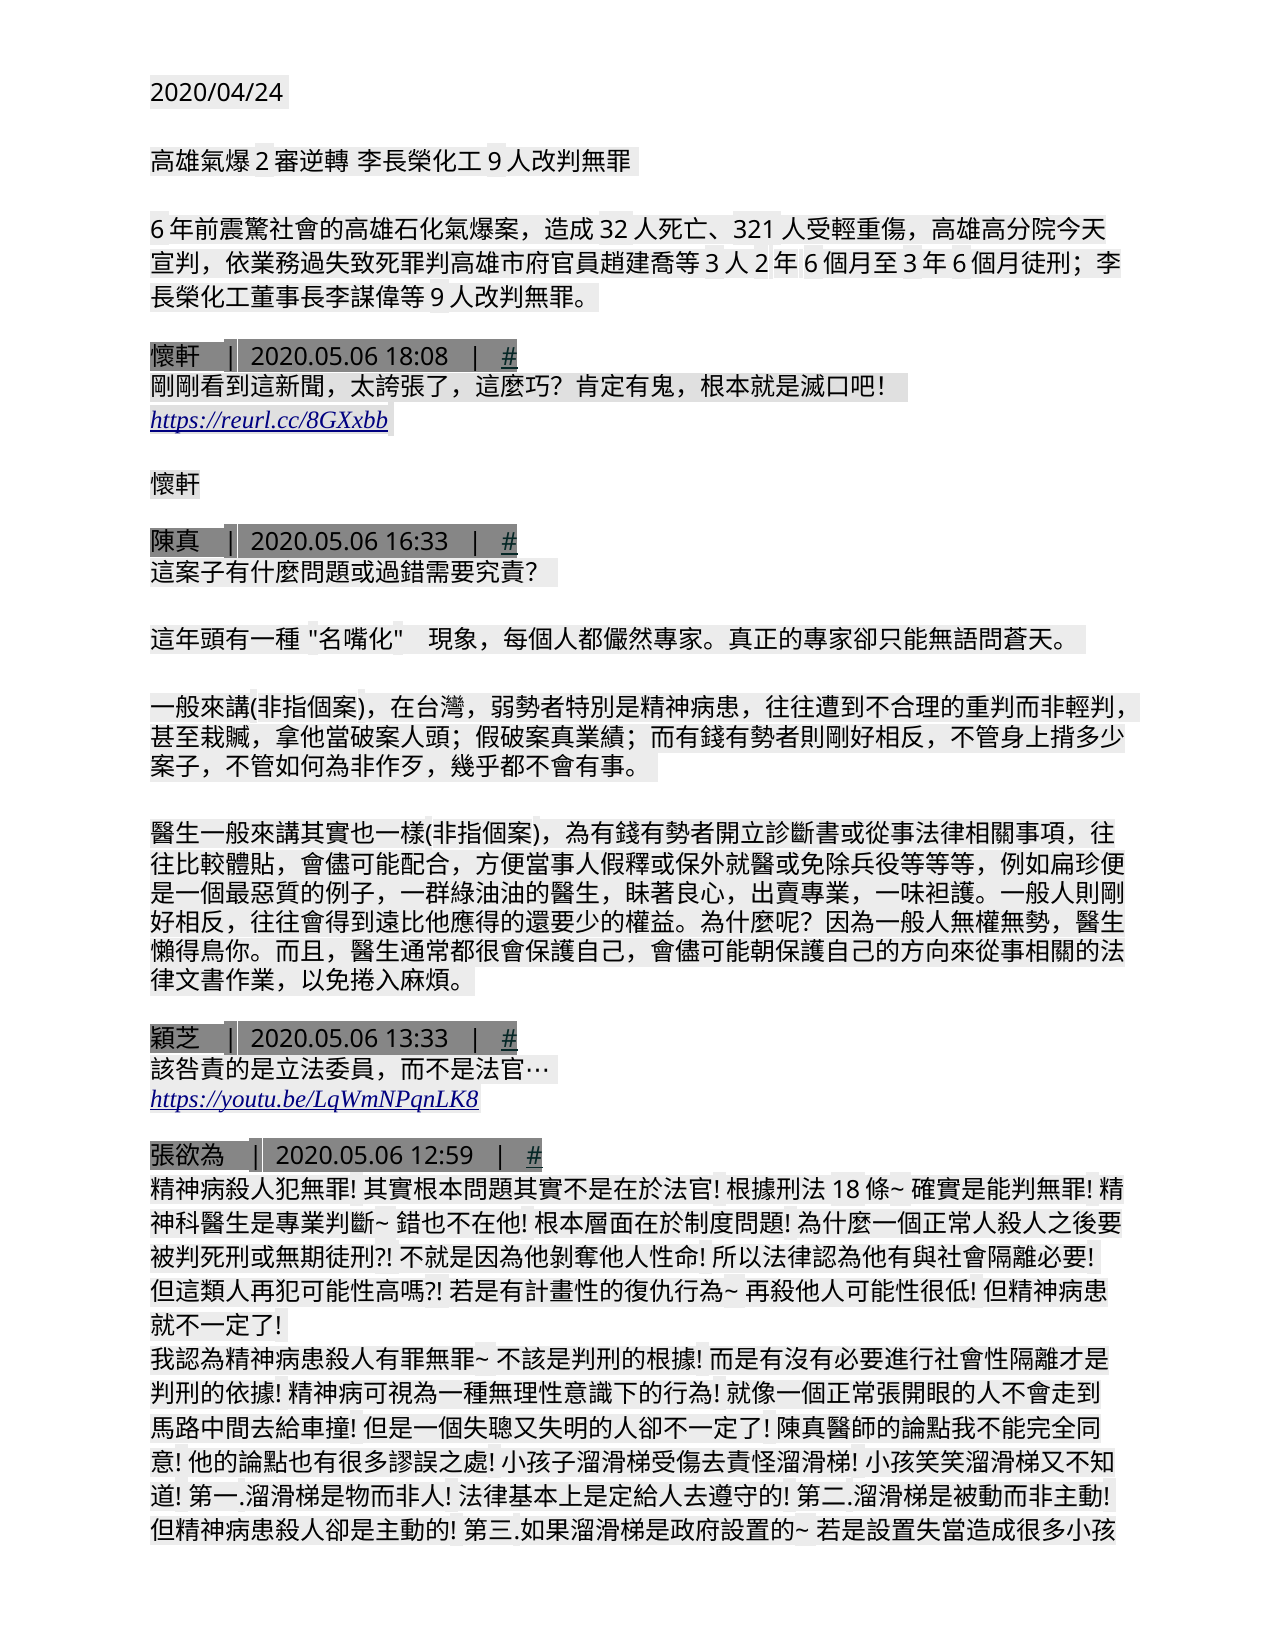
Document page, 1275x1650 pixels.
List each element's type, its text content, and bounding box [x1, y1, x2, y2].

text 2020/04/24 高雄氣爆2審逆轉 李長榮化工9人改判無罪 6年前震驚社會的高雄石化氣爆案，造成32人死亡、321人受輕重傷，高雄高分院今天宣判，依業務過失致死罪判高雄市府官員趙建喬等3人2年6個月至3年6個月徒刑；李長榮化工董事長李謀偉等9人改判無罪。 [150, 75, 1125, 313]
text 張欲為 | 2020.05.06 12:59 | # [150, 1138, 1125, 1172]
text 精神病殺人犯無罪! 其實根本問題其實不是在於法官! 根據刑法18條~ 確實是能判無罪! 精神科醫生是專業判斷~ 錯也不在他! 根本層面在於制度問題! 為什麼一個正常人殺人之後要被判死刑或無期徒刑?! 不就是因為他剝奪他人性命! 所以法律認為他有與社會隔離必要! 但這類人再犯可能性高嗎?! 若是有計畫性的復仇行為~ 再殺他人可能性很低! 但精神病患就不一定了! 我認為精神病患殺人有罪無罪~ 不該是判刑的根據! 而是有沒有必要進行社會性隔離才是判刑的依據! 精神病可視為一種無理性意識下的行為! 就像一個正常張開眼的人不會走到馬路中間去給車撞! 但是一個失聰又失明的人卻不一定了! 陳真醫師的論點我不能完全同意! 他的論點也有很多謬誤之處! 小孩子溜滑梯受傷去責怪溜滑梯! 小孩笑笑溜滑梯又不知道! 第一.溜滑梯是物而非人! 法律基本上是定給人去遵守的! 第二.溜滑梯是被動而非主動! 但精神病患殺人卻是主動的! 第三.如果溜滑梯是政府設置的~ 若是設置失當造成很多小孩 [150, 1172, 1125, 1546]
text 該咎責的是立法委員，而不是法官⋯ https://youtu.be/LqWmNPqnLK8 [150, 1055, 1125, 1113]
text 陳真 | 2020.05.06 16:33 | # [150, 524, 1125, 558]
text 剛剛看到這新聞，太誇張了，這麼巧？肯定有鬼，根本就是滅口吧！ https://reurl.cc/8GXxbb 懷軒 [150, 372, 1125, 499]
text 這案子有什麼問題或過錯需要究責？ 這年頭有一種 "名嘴化" 現象，每個人都儼然專家。真正的專家卻只能無語問蒼天。 一般來講(非指個案)，在台灣，弱勢者特別是精神病患，往往遭到不合理的重判而非輕判，甚至栽贓，拿他當破案人頭；假破案真業績；而有錢有勢者則剛好相反，不管身上揹多少案子，不管如何為非作歹，幾乎都不會有事。 醫生一般來講其實也一樣(非指個案)，為有錢有勢者開立診斷書或從事法律相關事項，往往比較體貼，會儘可能配合，方便當事人假釋或保外就醫或免除兵役等等等，例如扁珍便是一個最惡質的例子，一群綠油油的醫生，眛著良心，出賣專業，一味袒護。一般人則剛好相反，往往會得到遠比他應得的還要少的權益。為什麼呢？因為一般人無權無勢，醫生懶得鳥你。而且，醫生通常都很會保護自己，會儘可能朝保護自己的方向來從事相關的法律文書作業，以免捲入麻煩。 [150, 558, 1125, 996]
text 懷軒 | 2020.05.06 18:08 | # [150, 338, 1125, 372]
text 穎芝 | 2020.05.06 13:33 | # [150, 1021, 1125, 1055]
